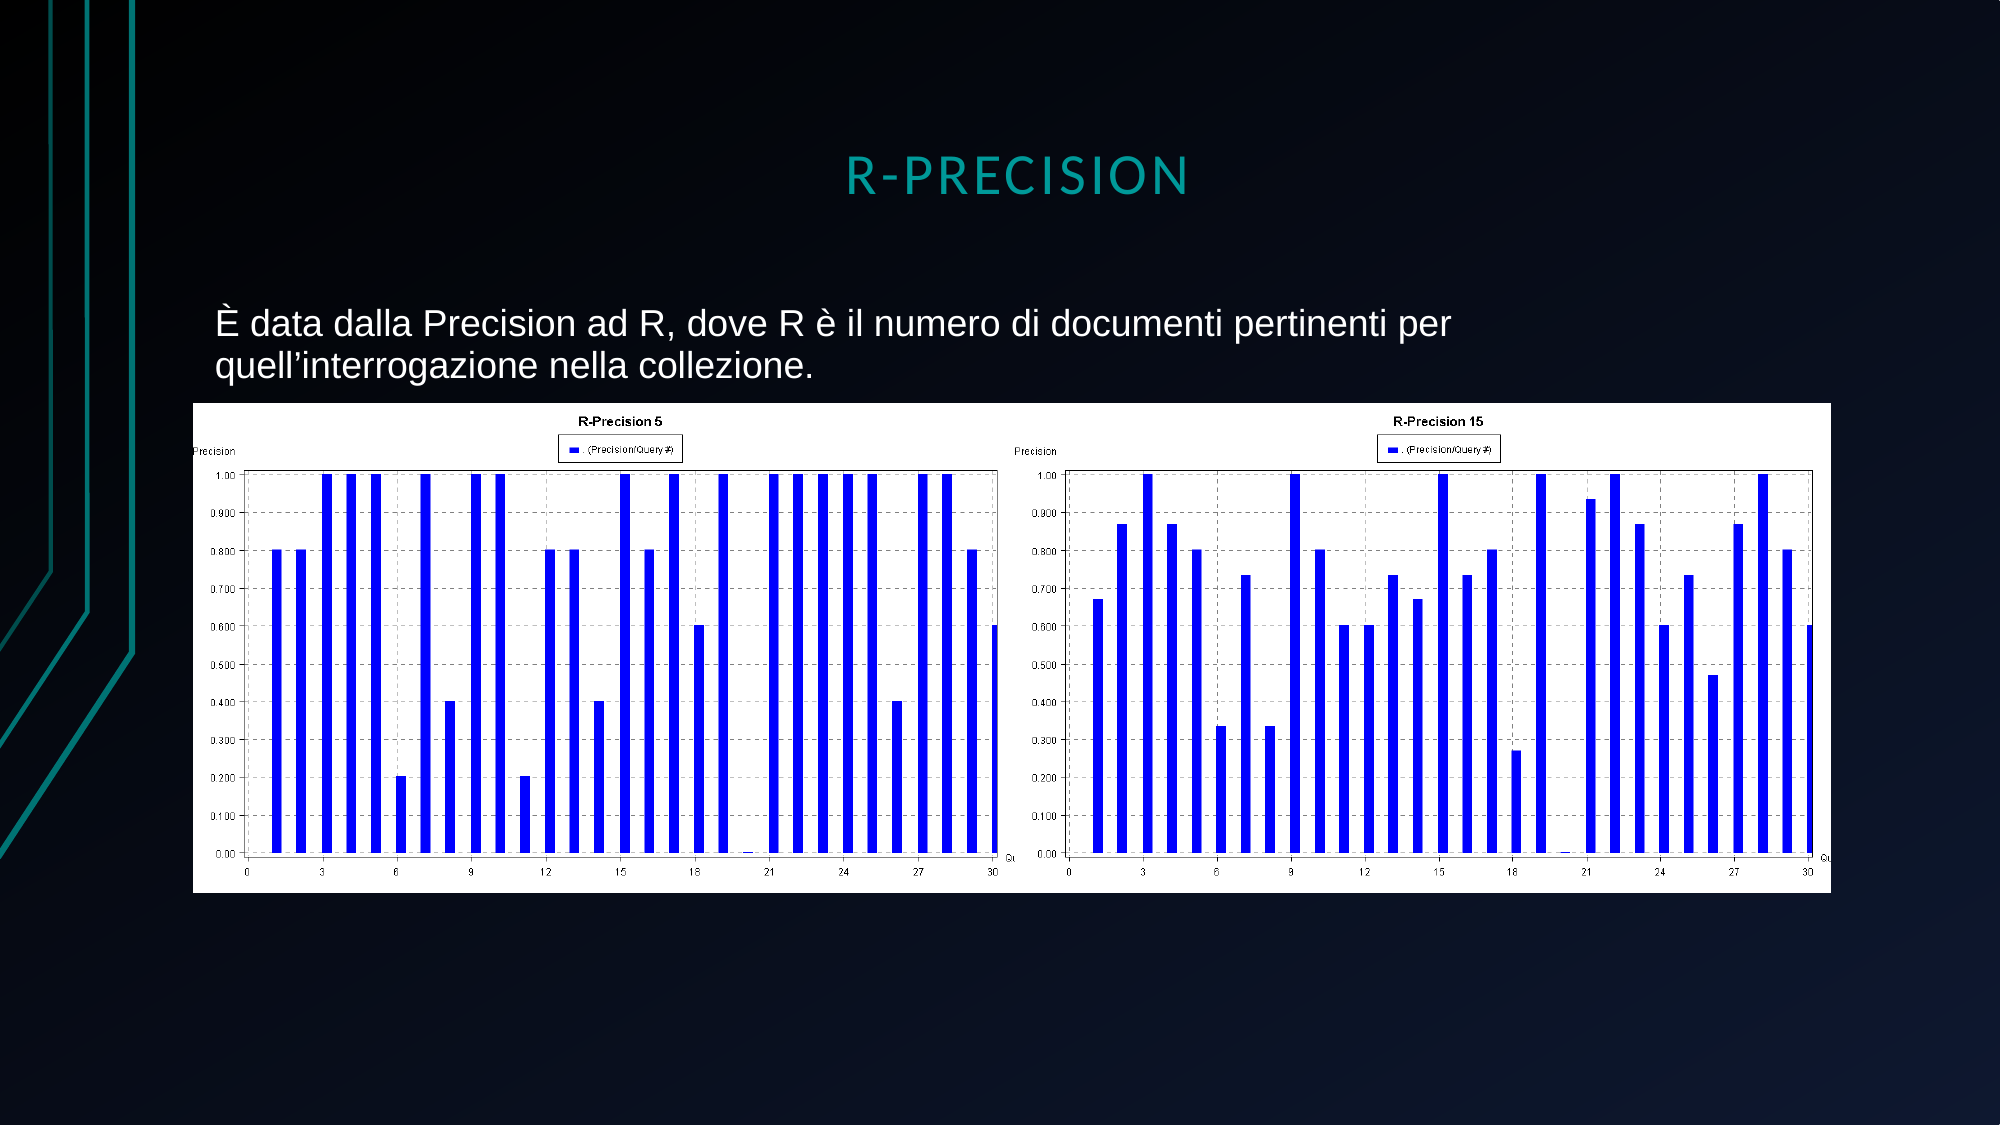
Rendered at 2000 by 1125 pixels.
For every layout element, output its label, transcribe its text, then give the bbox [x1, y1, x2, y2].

list r-precision [35, 118, 2000, 217]
text_box È data dalla Precision ad R, dove R è il numero di documenti pertinenti per quell’interrogazione nella collezione. [199, 295, 1666, 395]
picture [193, 403, 1831, 893]
